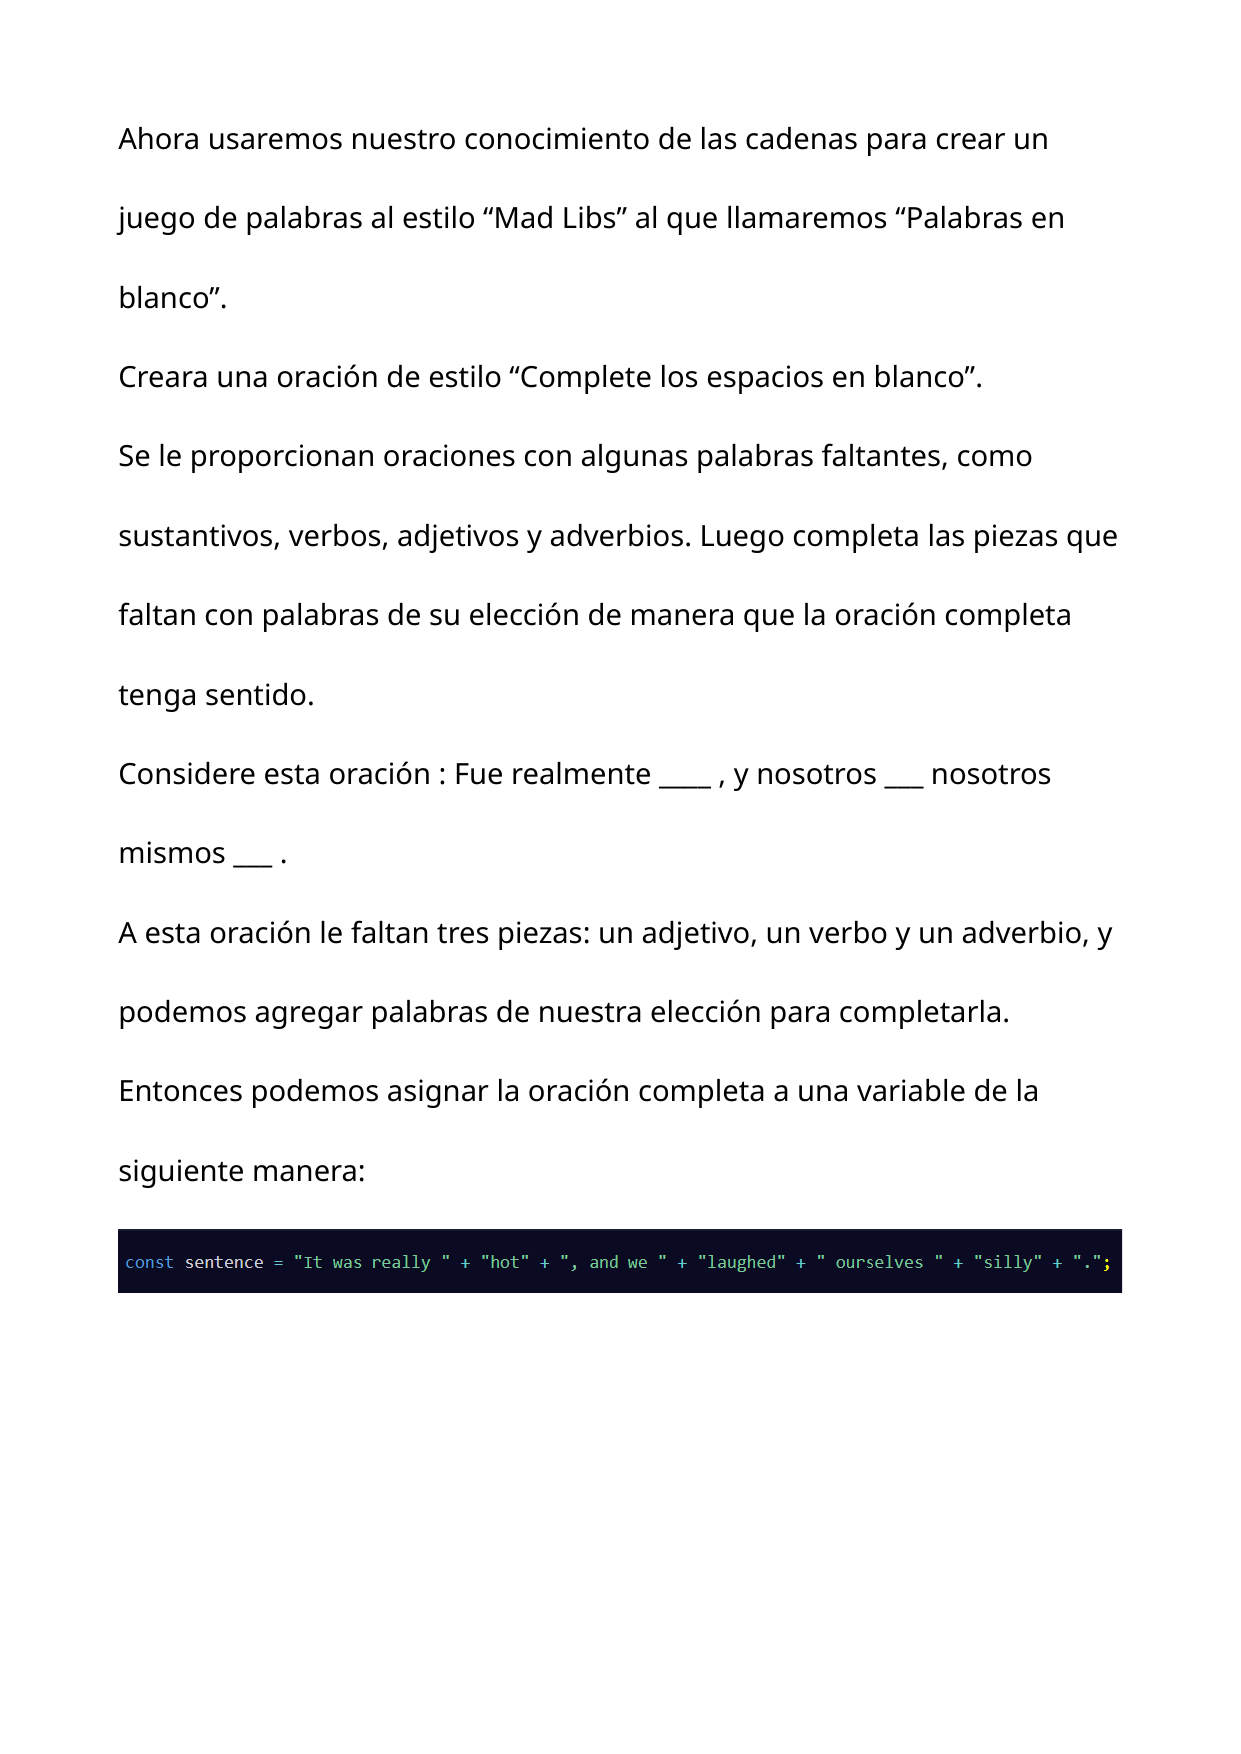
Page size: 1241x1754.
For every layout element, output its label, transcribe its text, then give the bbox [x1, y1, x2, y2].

text Creara una oración de estilo “Complete los espacios en blanco”. [118, 356, 1122, 396]
text Ahora usaremos nuestro conocimiento de las cadenas para crear un juego de palabras al estilo “Mad Libs” al que llamaremos “Palabras en blanco”. [118, 118, 1122, 317]
text Se le proporcionan oraciones con algunas palabras faltantes, como sustantivos, verbos, adjetivos y adverbios. Luego completa las piezas que faltan con palabras de su elección de manera que la oración completa tenga sentido. [118, 436, 1122, 713]
text Considere esta oración : Fue realmente ____ , y nosotros ___ nosotros mismos ___ . [118, 753, 1122, 872]
text A esta oración le faltan tres piezas: un adjetivo, un verbo y un adverbio, y podemos agregar palabras de nuestra elección para completarla. Entonces podemos asignar la oración completa a una variable de la siguiente manera: [118, 912, 1122, 1190]
